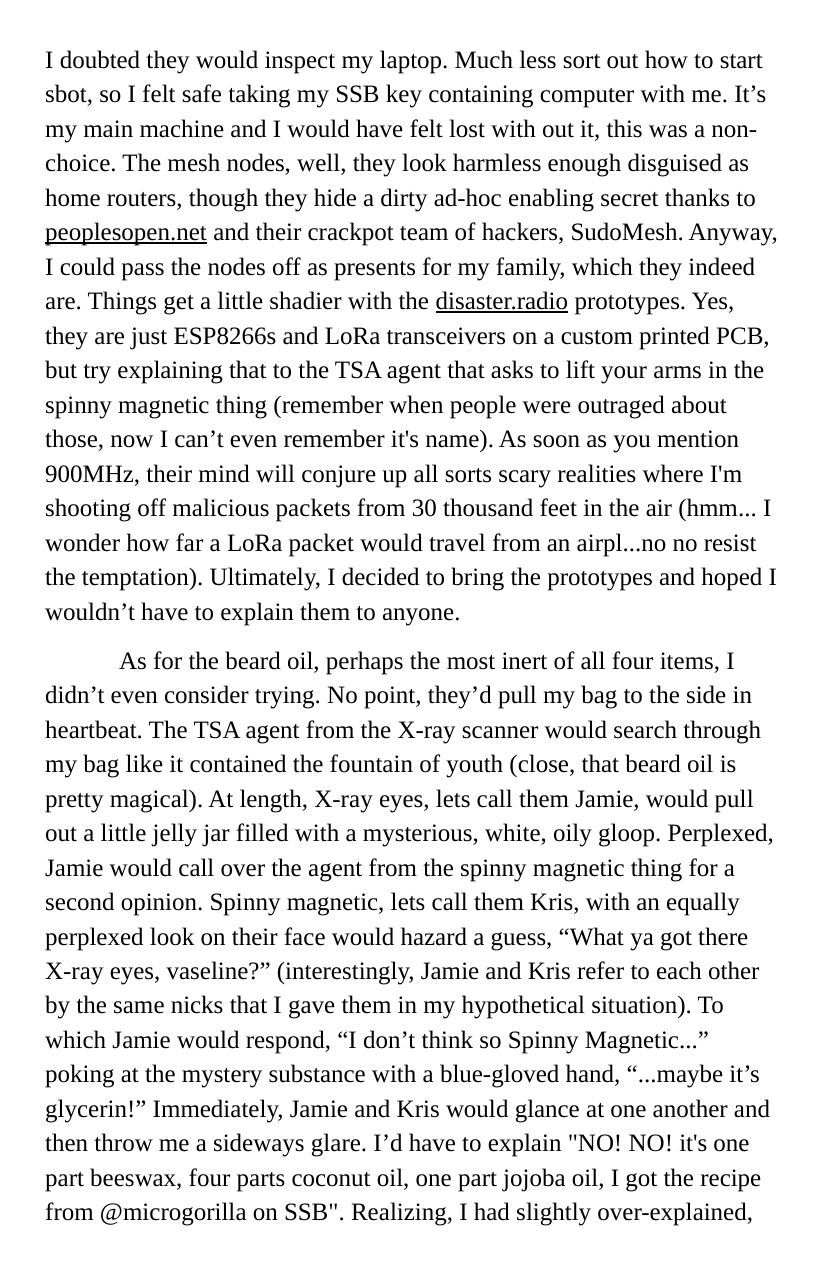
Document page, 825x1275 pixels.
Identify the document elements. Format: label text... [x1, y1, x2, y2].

text I doubted they would inspect my laptop. Much less sort out how to start sbot, so I felt safe taking my SSB key containing computer with me. It’s my main machine and I would have felt lost with out it, this was a non-choice. The mesh nodes, well, they look harmless enough disguised as home routers, though they hide a dirty ad-hoc enabling secret thanks to peoplesopen.net and their crackpot team of hackers, SudoMesh. Anyway, I could pass the nodes off as presents for my family, which they indeed are. Things get a little shadier with the disaster.radio prototypes. Yes, they are just ESP8266s and LoRa transceivers on a custom printed PCB, but try explaining that to the TSA agent that asks to lift your arms in the spinny magnetic thing (remember when people were outraged about those, now I can’t even remember it's name). As soon as you mention 900MHz, their mind will conjure up all sorts scary realities where I'm shooting off malicious packets from 30 thousand feet in the air (hmm... I wonder how far a LoRa packet would travel from an airpl...no no resist the temptation). Ultimately, I decided to bring the prototypes and hoped I wouldn’t have to explain them to anyone. [45, 45, 780, 625]
text As for the beard oil, perhaps the most inert of all four items, I didn’t even consider trying. No point, they’d pull my bag to the side in heartbeat. The TSA agent from the X-ray scanner would search through my bag like it contained the fountain of youth (close, that beard oil is pretty magical). At length, X-ray eyes, lets call them Jamie, would pull out a little jelly jar filled with a mysterious, white, oily gloop. Perplexed, Jamie would call over the agent from the spinny magnetic thing for a second opinion. Spinny magnetic, lets call them Kris, with an equally perplexed look on their face would hazard a guess, “What ya got there X-ray eyes, vaseline?” (interestingly, Jamie and Kris refer to each other by the same nicks that I gave them in my hypothetical situation). To which Jamie would respond, “I don’t think so Spinny Magnetic...” poking at the mystery substance with a blue-gloved hand, “...maybe it’s glycerin!” Immediately, Jamie and Kris would glance at one another and then throw me a sideways glare. I’d have to explain "NO! NO! it's one part beeswax, four parts coconut oil, one part jojoba oil, I got the recipe from @microgorilla on SSB". Realizing, I had slightly over-explained, [45, 646, 780, 1226]
